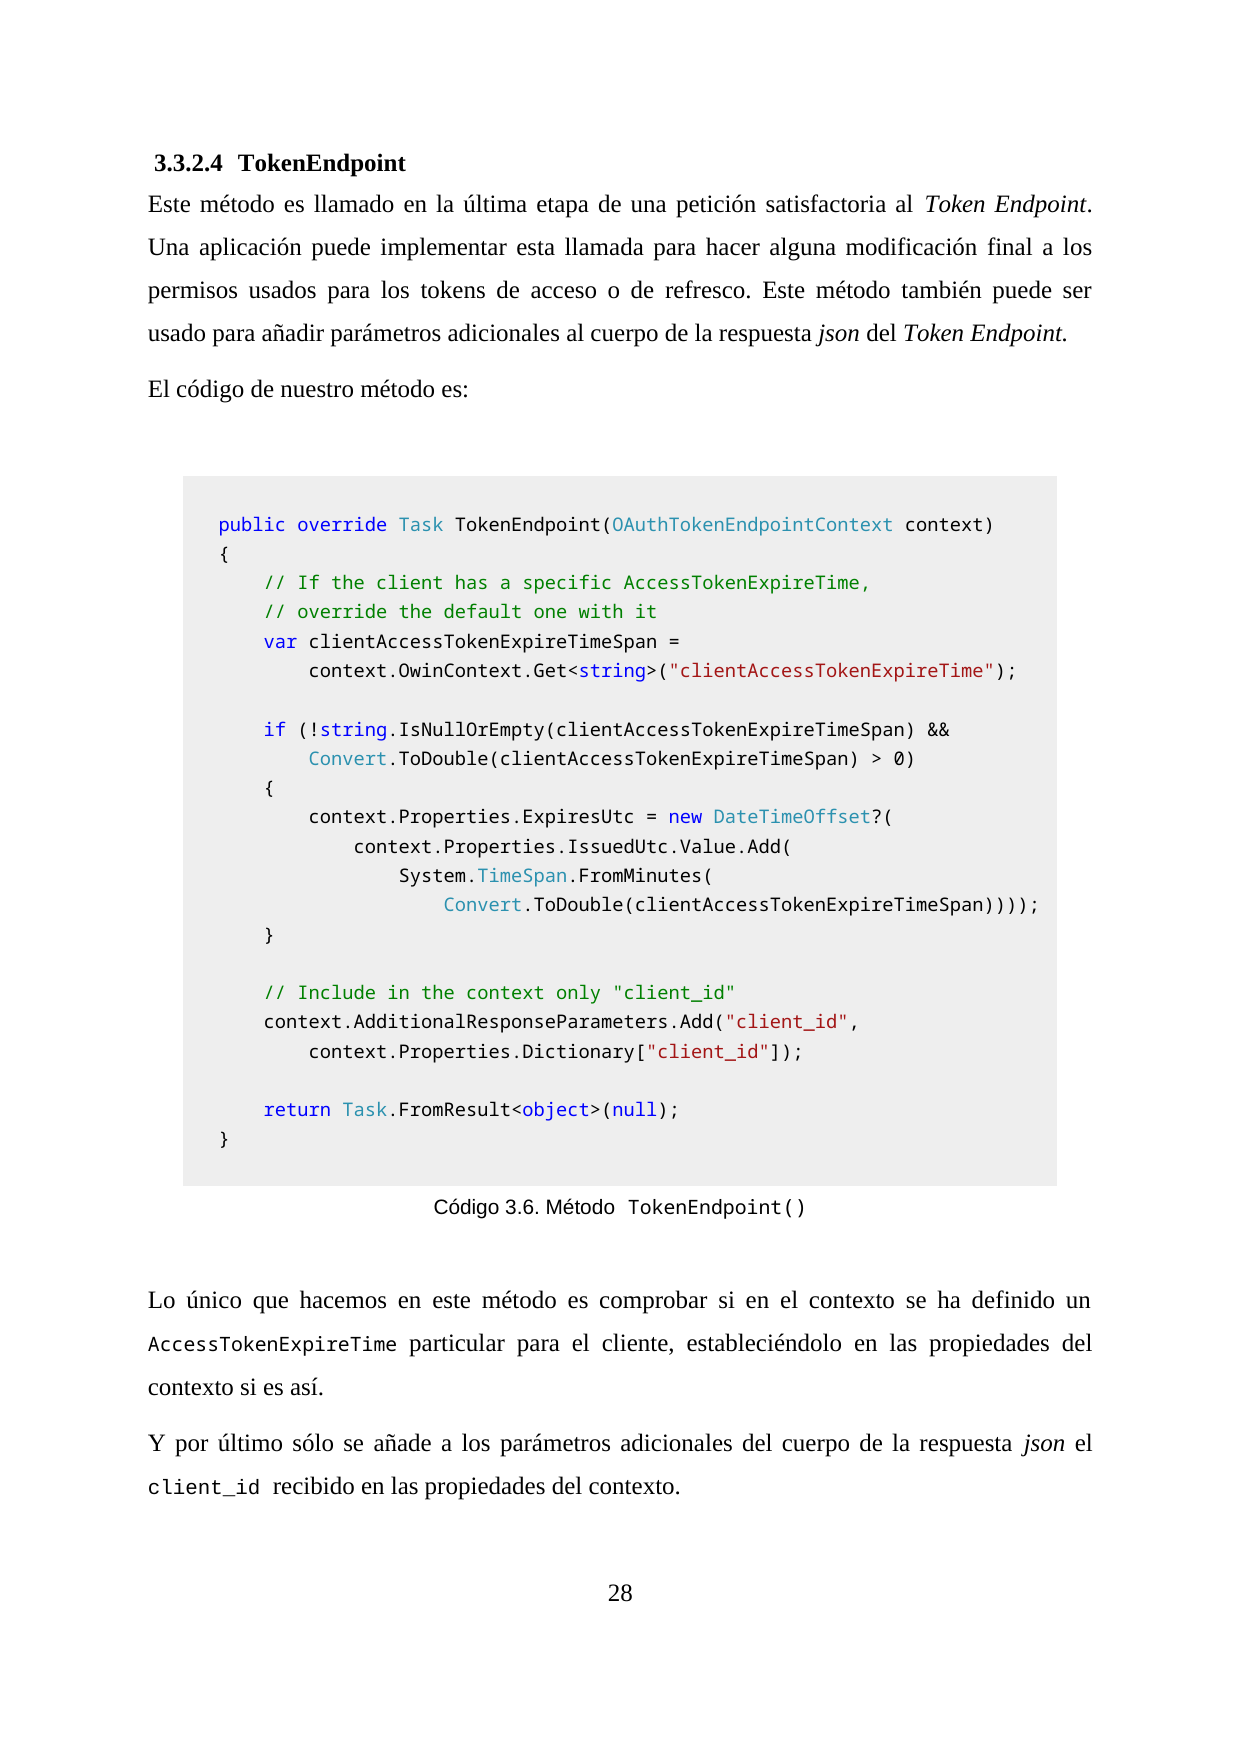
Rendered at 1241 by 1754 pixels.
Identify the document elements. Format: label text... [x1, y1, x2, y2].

table_cell Código 3.6. Método TokenEndpoint() [183, 1186, 1057, 1226]
subtitle TokenEndpoint [148, 148, 1093, 176]
text Este método es llamado en la última etapa de una petición satisfactoria al Token Endpoint. Una aplicación puede implementar esta llamada para hacer alguna modificación final a los permisos usados para los tokens de acceso o de refresco. Este método también puede ser usado para añadir parámetros adicionales al cuerpo de la respuesta json del Token Endpoint. [148, 189, 1093, 347]
table_header public override Task TokenEndpoint(OAuthTokenEndpointContext context) { // If the client has a specific AccessTokenExpireTime, // override the default one with it var clientAccessTokenExpireTimeSpan = context.OwinContext.Get<string>("clientAccessTokenExpireTime"); if (!string.IsNullOrEmpty(clientAccessTokenExpireTimeSpan) && Convert.ToDouble(clientAccessTokenExpireTimeSpan) > 0) { context.Properties.ExpiresUtc = new DateTimeOffset?( context.Properties.IssuedUtc.Value.Add( System.TimeSpan.FromMinutes( Convert.ToDouble(clientAccessTokenExpireTimeSpan)))); } // Include in the context only "client_id" context.AdditionalResponseParameters.Add("client_id", context.Properties.Dictionary["client_id"]); return Task.FromResult<object>(null); } [183, 476, 1057, 1186]
text Lo único que hacemos en este método es comprobar si en el contexto se ha definido un AccessTokenExpireTime particular para el cliente, estableciéndolo en las propiedades del contexto si es así. [148, 1285, 1093, 1401]
text Y por último sólo se añade a los parámetros adicionales del cuerpo de la respuesta json el client_id recibido en las propiedades del contexto. [148, 1428, 1093, 1500]
text El código de nuestro método es: [148, 374, 1093, 402]
